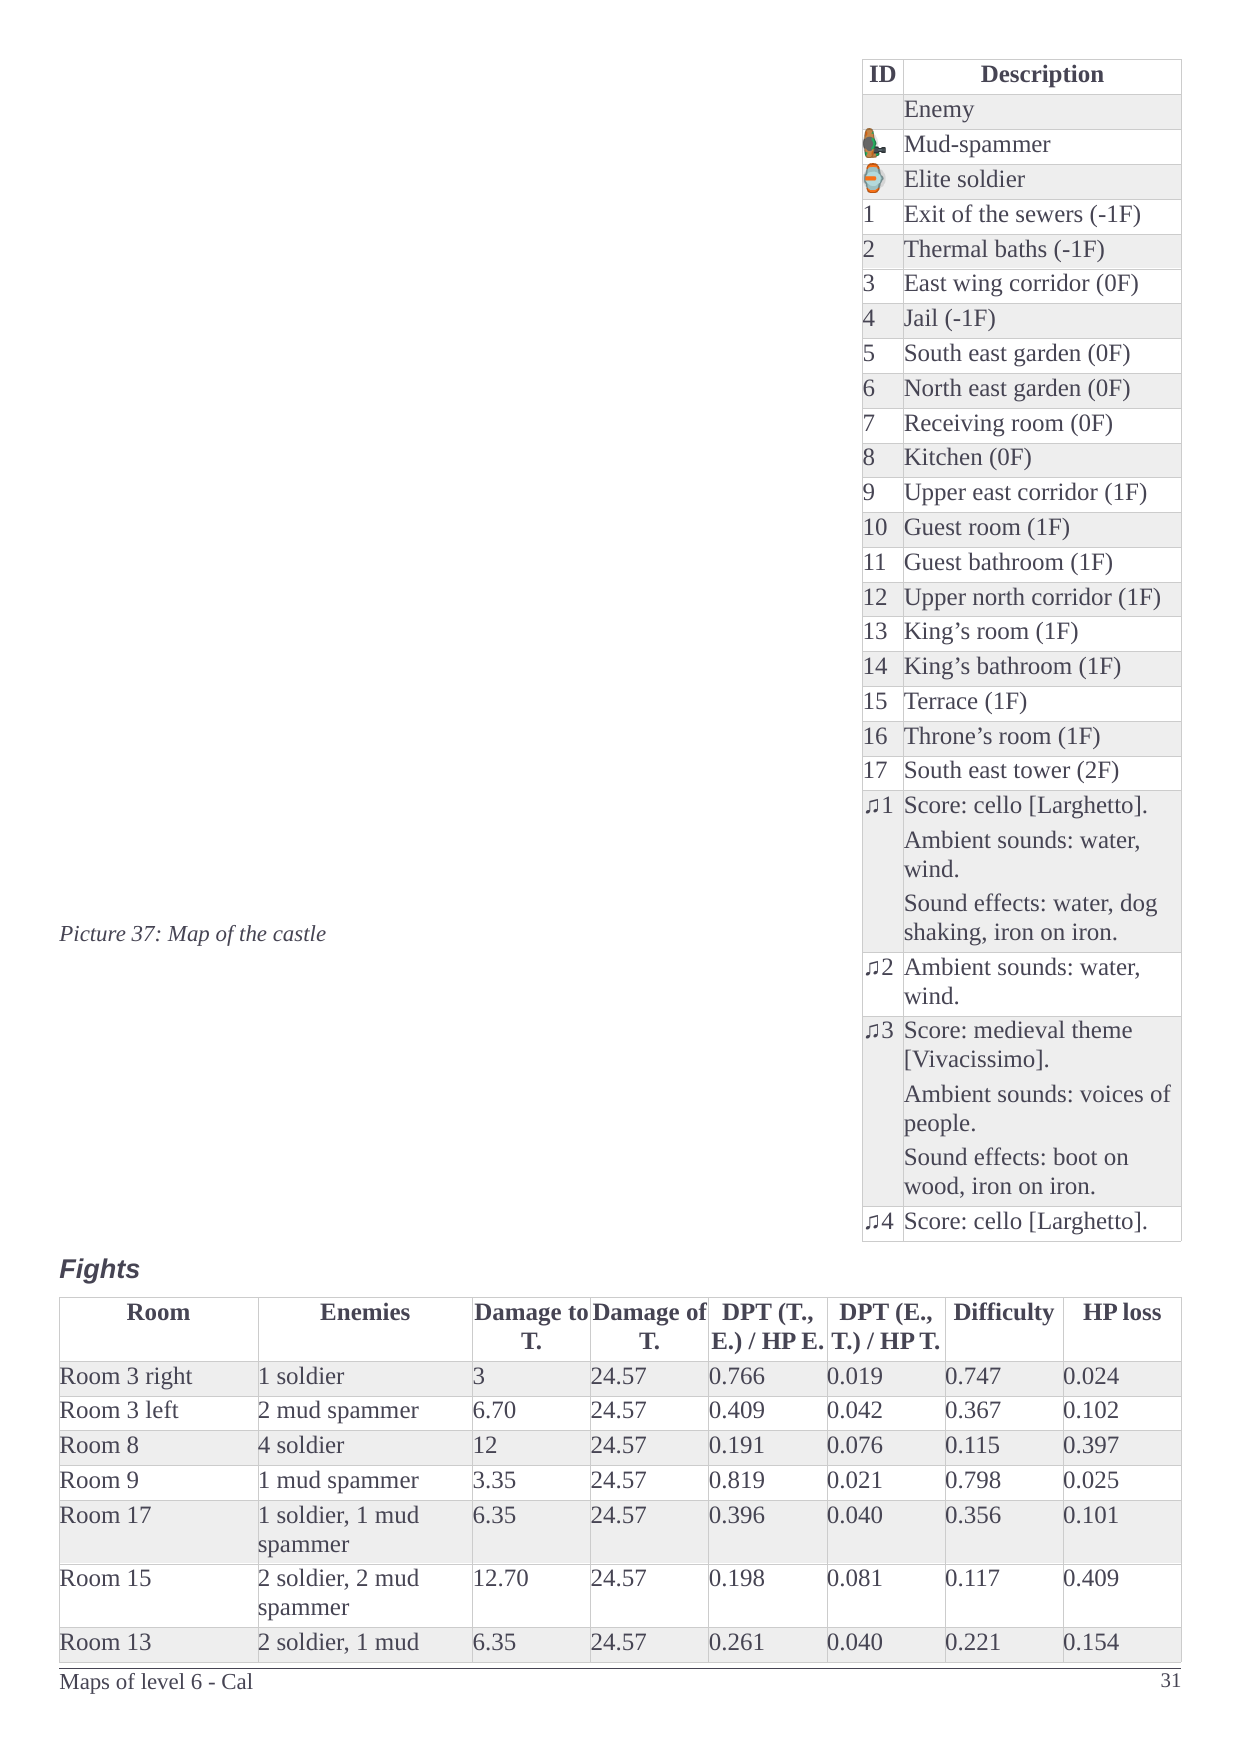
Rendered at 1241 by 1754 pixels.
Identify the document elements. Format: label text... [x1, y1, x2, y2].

table_cell 0.766 [709, 1362, 827, 1396]
table_cell 3.35 [473, 1466, 590, 1500]
table_cell 24.57 [591, 1466, 708, 1500]
table_cell 9 [863, 478, 903, 512]
table_cell King’s room (1F) [904, 617, 1181, 651]
table_header Damage to T. [473, 1298, 590, 1361]
table_cell 0.747 [946, 1362, 1063, 1396]
table_cell 11 [863, 548, 903, 582]
table_cell 4 [863, 304, 903, 338]
table_cell Thermal baths (-1F) [904, 235, 1181, 268]
table_cell Mud-spammer [904, 130, 1181, 164]
table_header Difficulty [946, 1298, 1063, 1361]
table_cell ♫3 [863, 1017, 903, 1206]
table_cell 0.198 [709, 1565, 827, 1627]
table_cell 6 [863, 374, 903, 408]
table_header DPT (E., T.) / HP T. [828, 1298, 945, 1361]
table_cell Throne’s room (1F) [904, 722, 1181, 756]
table_cell Elite soldier [904, 165, 1181, 199]
table_cell 8 [863, 444, 903, 477]
table_cell Jail (-1F) [904, 304, 1181, 338]
table_cell 24.57 [591, 1501, 708, 1563]
table_cell Guest room (1F) [904, 513, 1181, 547]
table_cell South east garden (0F) [904, 339, 1181, 373]
table_cell 15 [863, 687, 903, 721]
table_cell 24.57 [591, 1628, 708, 1662]
picture [862, 163, 886, 193]
table_cell 1 soldier [259, 1362, 472, 1396]
table_cell 0.397 [1064, 1431, 1181, 1465]
table_cell 0.024 [1064, 1362, 1181, 1396]
table_cell [64, 927, 70, 934]
table_cell 17 [863, 757, 903, 790]
table_header Damage of T. [591, 1298, 708, 1361]
table_cell 12 [863, 583, 903, 616]
table_cell Room 8 [60, 1431, 258, 1465]
table_cell 24.57 [591, 1431, 708, 1465]
table_cell Terrace (1F) [904, 687, 1181, 721]
table_cell Room 3 left [60, 1397, 258, 1430]
table_cell 1 soldier, 1 mud spammer [259, 1501, 472, 1563]
table_cell [863, 130, 903, 164]
table_cell 0.154 [1064, 1628, 1181, 1662]
picture [862, 128, 886, 158]
table_cell 0.117 [946, 1565, 1063, 1627]
table_cell Room 3 right [60, 1362, 258, 1396]
table_cell East wing corridor (0F) [904, 270, 1181, 303]
table_cell 0.102 [1064, 1397, 1181, 1430]
table_cell 0.019 [828, 1362, 945, 1396]
table_cell [862, 1242, 1181, 1297]
table_cell [59, 59, 862, 1241]
table_cell 0.042 [828, 1397, 945, 1430]
table_cell 0.356 [946, 1501, 1063, 1563]
table_cell [863, 95, 903, 129]
table_cell [863, 165, 903, 199]
table_cell 0.396 [709, 1501, 827, 1563]
table_cell Receiving room (0F) [904, 409, 1181, 442]
table_cell Fights [59, 1241, 862, 1297]
table_cell Room 13 [60, 1628, 258, 1662]
table_cell ♫4 [863, 1207, 903, 1241]
table_cell Guest bathroom (1F) [904, 548, 1181, 582]
table_cell 0.040 [828, 1628, 945, 1662]
table_cell Upper east corridor (1F) [904, 478, 1181, 512]
table_cell 0.798 [946, 1466, 1063, 1500]
table_cell Enemy [904, 95, 1181, 129]
table_cell Upper north corridor (1F) [904, 583, 1181, 616]
table_cell 4 soldier [259, 1431, 472, 1465]
table_cell 0.021 [828, 1466, 945, 1500]
table_cell Score: cello [Larghetto]. Ambient sounds: water, wind. Sound effects: water, dog shaking, iron on iron. [904, 791, 1181, 952]
table_cell 3 [473, 1362, 590, 1396]
table_cell 0.409 [709, 1397, 827, 1430]
table_cell 24.57 [591, 1397, 708, 1430]
table_cell 24.57 [591, 1565, 708, 1627]
table_cell 0.025 [1064, 1466, 1181, 1500]
table_cell Kitchen (0F) [904, 444, 1181, 477]
table_cell 6.35 [473, 1628, 590, 1662]
table_cell 6.70 [473, 1397, 590, 1430]
table_cell King’s bathroom (1F) [904, 652, 1181, 686]
table_cell ♫1 [863, 791, 903, 952]
table_cell Exit of the sewers (-1F) [904, 200, 1181, 234]
table_cell North east garden (0F) [904, 374, 1181, 408]
table_cell Room 17 [60, 1501, 258, 1563]
table_cell 0.101 [1064, 1501, 1181, 1563]
table_cell Score: cello [Larghetto]. [904, 1207, 1181, 1241]
table_cell 0.076 [828, 1431, 945, 1465]
table_cell 0.261 [709, 1628, 827, 1662]
table_cell 0.115 [946, 1431, 1063, 1465]
table_cell Ambient sounds: water, wind. [904, 953, 1181, 1016]
table_header DPT (T., E.) / HP E. [709, 1298, 827, 1361]
table_header HP loss [1064, 1298, 1181, 1361]
table_header Room [60, 1298, 258, 1361]
table_cell 0.367 [946, 1397, 1063, 1430]
table_header Description [904, 60, 1181, 94]
table_cell 16 [863, 722, 903, 756]
table_cell 0.221 [946, 1628, 1063, 1662]
table_cell 0.409 [1064, 1565, 1181, 1627]
table_header ID [863, 60, 903, 94]
table_cell 5 [863, 339, 903, 373]
table_cell 24.57 [591, 1362, 708, 1396]
table_cell Score: medieval theme [Vivacissimo]. Ambient sounds: voices of people. Sound effects: boot on wood, iron on iron. [904, 1017, 1181, 1206]
table_cell 2 soldier, 1 mud [259, 1628, 472, 1662]
table_cell ♫2 [863, 953, 903, 1016]
table_cell 6.35 [473, 1501, 590, 1563]
table_cell 12.70 [473, 1565, 590, 1627]
table_cell Room 15 [60, 1565, 258, 1627]
table_header Enemies [259, 1298, 472, 1361]
table_cell 2 [863, 235, 903, 268]
table_cell 3 [863, 270, 903, 303]
table_cell Room 9 [60, 1466, 258, 1500]
table_cell 10 [863, 513, 903, 547]
table_cell 0.081 [828, 1565, 945, 1627]
table_cell 0.040 [828, 1501, 945, 1563]
table_cell 14 [863, 652, 903, 686]
table_cell 12 [473, 1431, 590, 1465]
table_cell 7 [863, 409, 903, 442]
table_cell 1 mud spammer [259, 1466, 472, 1500]
table_cell 2 mud spammer [259, 1397, 472, 1430]
table_cell 2 soldier, 2 mud spammer [259, 1565, 472, 1627]
table_cell 13 [863, 617, 903, 651]
table_cell 0.819 [709, 1466, 827, 1500]
table_cell South east tower (2F) [904, 757, 1181, 790]
table_cell 0.191 [709, 1431, 827, 1465]
table_cell 1 [863, 200, 903, 234]
